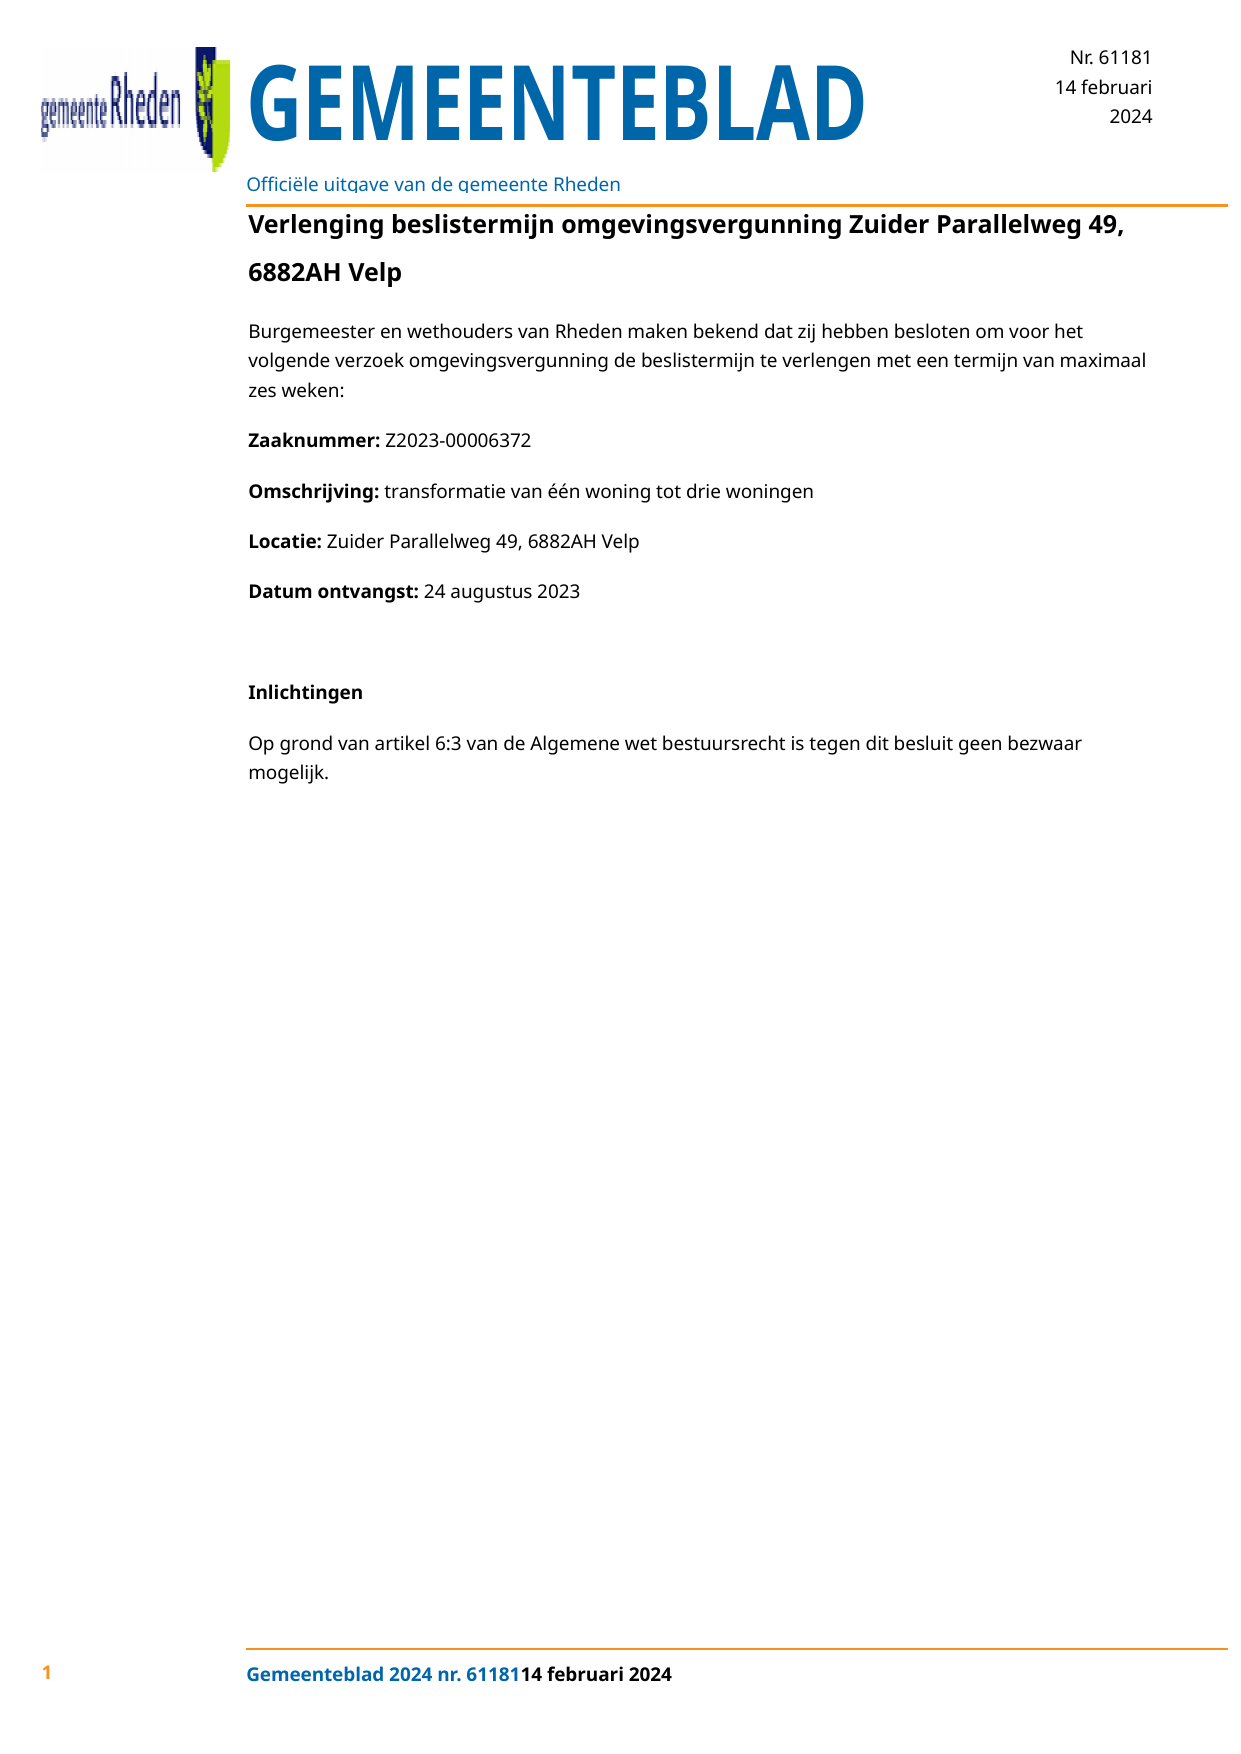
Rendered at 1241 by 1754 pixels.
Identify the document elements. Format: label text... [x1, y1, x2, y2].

text Datum ontvangst: 24 augustus 2023 [248, 579, 1152, 604]
text Inlichtingen [248, 679, 1152, 705]
text Locatie: Zuider Parallelweg 49, 6882AH Velp [248, 528, 1152, 554]
text Burgemeester en wethouders van Rheden maken bekend dat zij hebben besloten om voor het volgende verzoek omgevingsvergunning de beslistermijn te verlengen met een termijn van maximaal zes weken: [248, 318, 1152, 403]
text Op grond van artikel 6:3 van de Algemene wet bestuursrecht is tegen dit besluit geen bezwaar mogelijk. [248, 730, 1152, 785]
picture [41, 47, 231, 172]
text Verlenging beslistermijn omgevingsvergunning Zuider Parallelweg 49, 6882AH Velp [248, 207, 1152, 288]
text Zaaknummer: Z2023-00006372 [248, 427, 1152, 453]
text Omschrijving: transformatie van één woning tot drie woningen [248, 478, 1152, 504]
